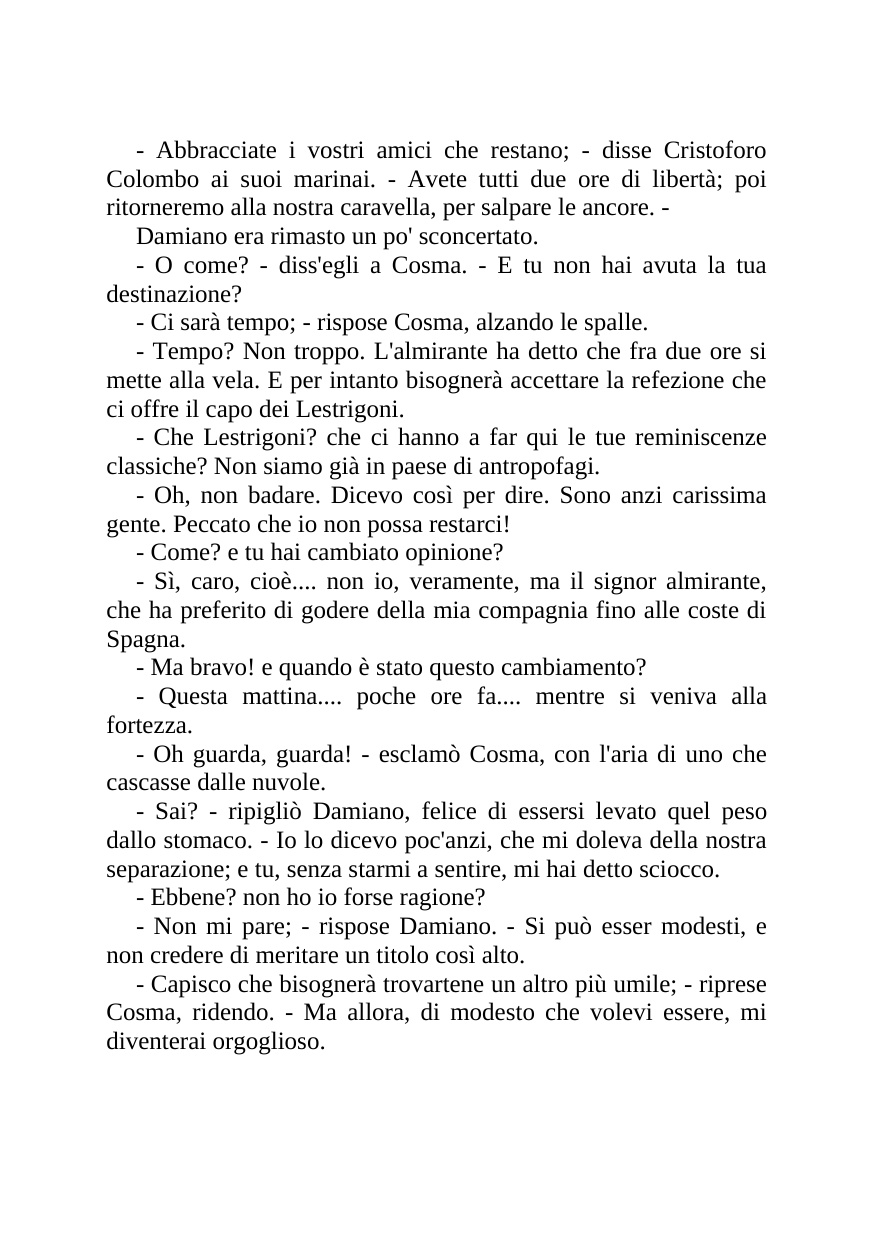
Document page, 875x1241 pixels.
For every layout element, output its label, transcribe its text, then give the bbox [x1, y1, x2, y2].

text - Come? e tu hai cambiato opinione? [106, 537, 768, 566]
text Damiano era rimasto un po' sconcertato. [106, 221, 768, 250]
text - Sì, caro, cioè.... non io, veramente, ma il signor almirante, che ha preferito di godere della mia compagnia fino alle coste di Spagna. [106, 566, 768, 652]
text - Sai? - ripigliò Damiano, felice di essersi levato quel peso dallo stomaco. - Io lo dicevo poc'anzi, che mi doleva della nostra separazione; e tu, senza starmi a sentire, mi hai detto sciocco. [106, 796, 768, 882]
text - Ma bravo! e quando è stato questo cambiamento? [106, 652, 768, 681]
text - Oh, non badare. Dicevo così per dire. Sono anzi carissima gente. Peccato che io non possa restarci! [106, 480, 768, 537]
text - Oh guarda, guarda! - esclamò Cosma, con l'aria di uno che cascasse dalle nuvole. [106, 739, 768, 796]
text - Ebbene? non ho io forse ragione? [106, 882, 768, 911]
text - Questa mattina.... poche ore fa.... mentre si veniva alla fortezza. [106, 681, 768, 739]
text - Tempo? Non troppo. L'almirante ha detto che fra due ore si mette alla vela. E per intanto bisognerà accettare la refezione che ci offre il capo dei Lestrigoni. [106, 336, 768, 422]
text - Capisco che bisognerà trovartene un altro più umile; - riprese Cosma, ridendo. - Ma allora, di modesto che volevi essere, mi diventerai orgoglioso. [106, 969, 768, 1055]
text - O come? - diss'egli a Cosma. - E tu non hai avuta la tua destinazione? [106, 250, 768, 307]
text - Che Lestrigoni? che ci hanno a far qui le tue reminiscenze classiche? Non siamo già in paese di antropofagi. [106, 422, 768, 480]
text - Non mi pare; - rispose Damiano. - Si può esser modesti, e non credere di meritare un titolo così alto. [106, 911, 768, 969]
text - Ci sarà tempo; - rispose Cosma, alzando le spalle. [106, 307, 768, 336]
text - Abbracciate i vostri amici che restano; - disse Cristoforo Colombo ai suoi marinai. - Avete tutti due ore di libertà; poi ritorneremo alla nostra caravella, per salpare le ancore. - [106, 135, 768, 221]
